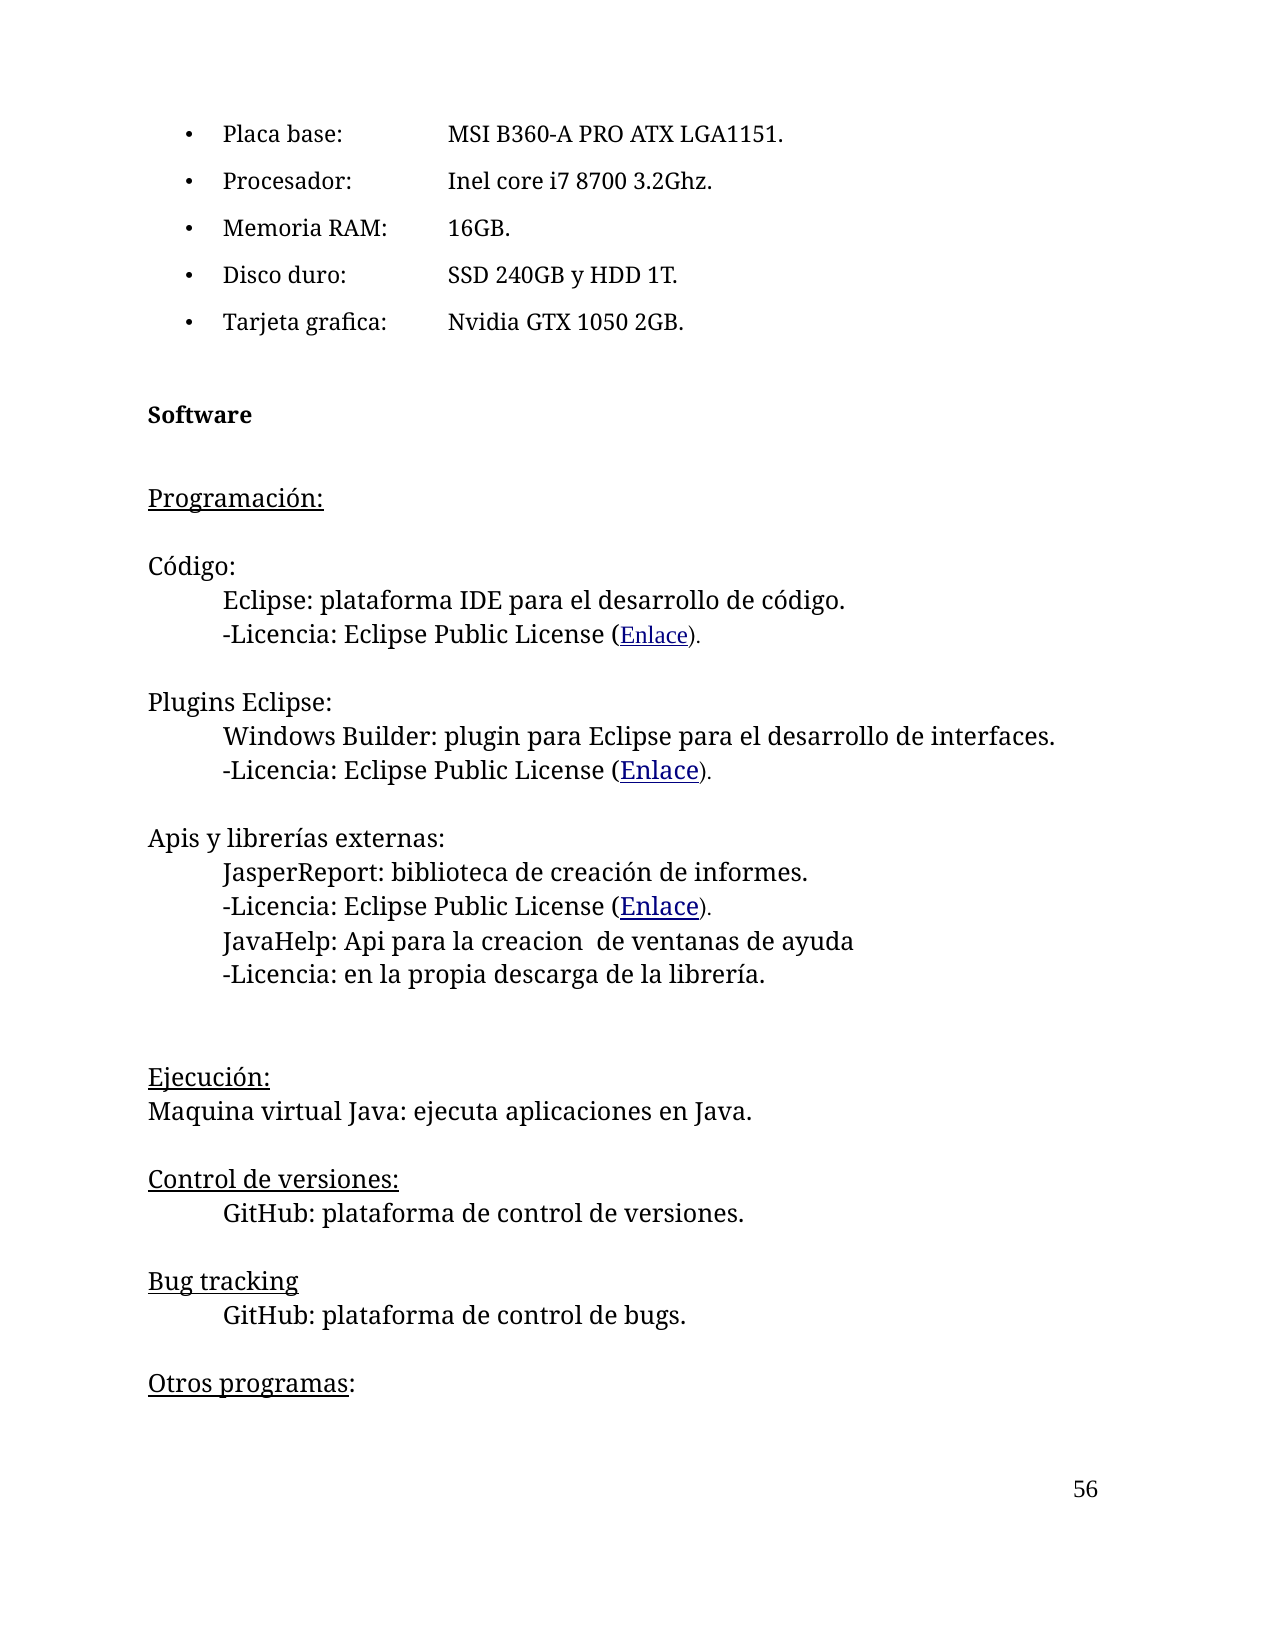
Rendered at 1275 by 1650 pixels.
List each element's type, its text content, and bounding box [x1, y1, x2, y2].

text Otros programas: [148, 1366, 1098, 1400]
text Maquina virtual Java: ejecuta aplicaciones en Java. [148, 1093, 1098, 1127]
text Bug tracking [148, 1264, 1098, 1298]
text -Licencia: Eclipse Public License (Enlace). [148, 753, 1098, 787]
text -Licencia: en la propia descarga de la librería. [148, 957, 1098, 991]
list Disco duro: SSD 240GB y HDD 1T. [185, 259, 1098, 290]
list Memoria RAM: 16GB. [185, 212, 1098, 243]
text Windows Builder: plugin para Eclipse para el desarrollo de interfaces. [148, 719, 1098, 753]
text -Licencia: Eclipse Public License (Enlace). [148, 889, 1098, 923]
text JavaHelp: Api para la creacion de ventanas de ayuda [148, 923, 1098, 957]
list Procesador: Inel core i7 8700 3.2Ghz. [185, 165, 1098, 196]
text JasperReport: biblioteca de creación de informes. [148, 855, 1098, 889]
text Programación: [148, 480, 1098, 514]
text Eclipse: plataforma IDE para el desarrollo de código. [148, 582, 1098, 617]
text Apis y librerías externas: [148, 821, 1098, 855]
text -Licencia: Eclipse Public License (Enlace). [148, 617, 1098, 651]
list Tarjeta grafica: Nvidia GTX 1050 2GB. [185, 306, 1098, 337]
text Control de versiones: [148, 1162, 1098, 1196]
text GitHub: plataforma de control de versiones. [148, 1196, 1098, 1230]
text Software [148, 399, 1098, 431]
list Placa base: MSI B360-A PRO ATX LGA1151. [185, 118, 1098, 149]
text Plugins Eclipse: [148, 685, 1098, 719]
text GitHub: plataforma de control de bugs. [148, 1298, 1098, 1332]
text Ejecución: [148, 1059, 1098, 1093]
text Código: [148, 548, 1098, 582]
